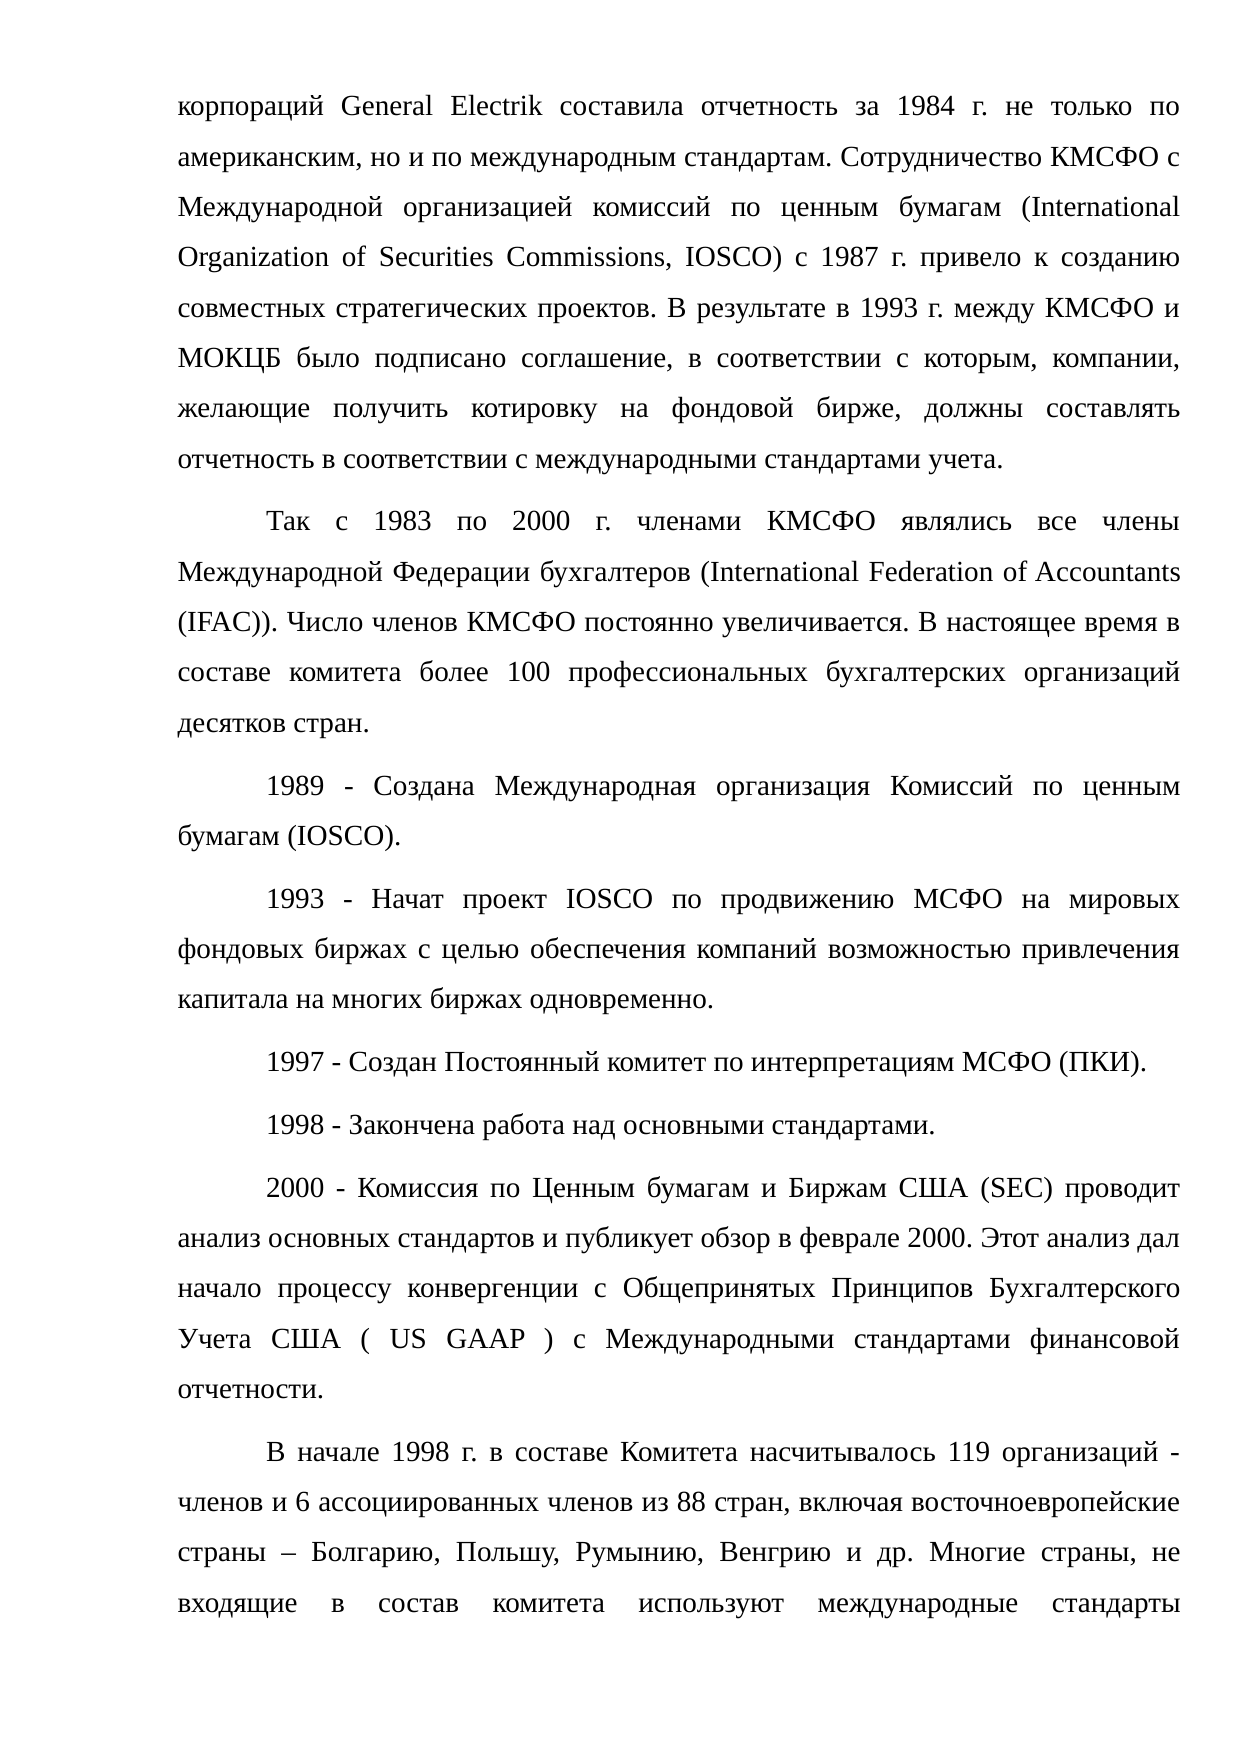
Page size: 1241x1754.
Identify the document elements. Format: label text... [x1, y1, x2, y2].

text 1997 - Создан Постоянный комитет по интерпретациям МСФО (ПКИ). [177, 1044, 1181, 1078]
text корпораций General Electrik составила отчетность за 1984 г. не только по американским, но и по международным стандартам. Сотрудничество КМСФО с Международной организацией комиссий по ценным бумагам (International Organization of Securities Commissions, IOSCO) с 1987 г. привело к созданию совместных стратегических проектов. В результате в 1993 г. между КМСФО и МОКЦБ было подписано соглашение, в соответствии с которым, компании, желающие получить котировку на фондовой бирже, должны составлять отчетность в соответствии с международными стандартами учета. [177, 88, 1181, 474]
text 1993 - Начат проект IOSCO по продвижению МСФО на мировых фондовых биржах с целью обеспечения компаний возможностью привлечения капитала на многих биржах одновременно. [177, 881, 1181, 1015]
text 2000 - Комиссия по Ценным бумагам и Биржам США (SEC) проводит анализ основных стандартов и публикует обзор в феврале 2000. Этот анализ дал начало процессу конвергенции с Общепринятых Принципов Бухгалтерского Учета США ( US GAAP ) с Международными стандартами финансовой отчетности. [177, 1170, 1181, 1404]
text 1989 - Создана Международная организация Комиссий по ценным бумагам (IOSCO). [177, 768, 1181, 851]
text 1998 - Закончена работа над основными стандартами. [177, 1107, 1181, 1141]
text В начале 1998 г. в составе Комитета насчитывалось 119 организаций - членов и 6 ассоциированных членов из 88 стран, включая восточноевропейские страны – Болгарию, Польшу, Румынию, Венгрию и др. Многие страны, не входящие в состав комитета используют международные стандарты [177, 1434, 1181, 1618]
text Так с 1983 по 2000 г. членами КМСФО являлись все члены Международной Федерации бухгалтеров (International Federation of Accountants (IFAC)). Число членов КМСФО постоянно увеличивается. В настоящее время в составе комитета более 100 профессиональных бухгалтерских организаций десятков стран. [177, 503, 1181, 738]
